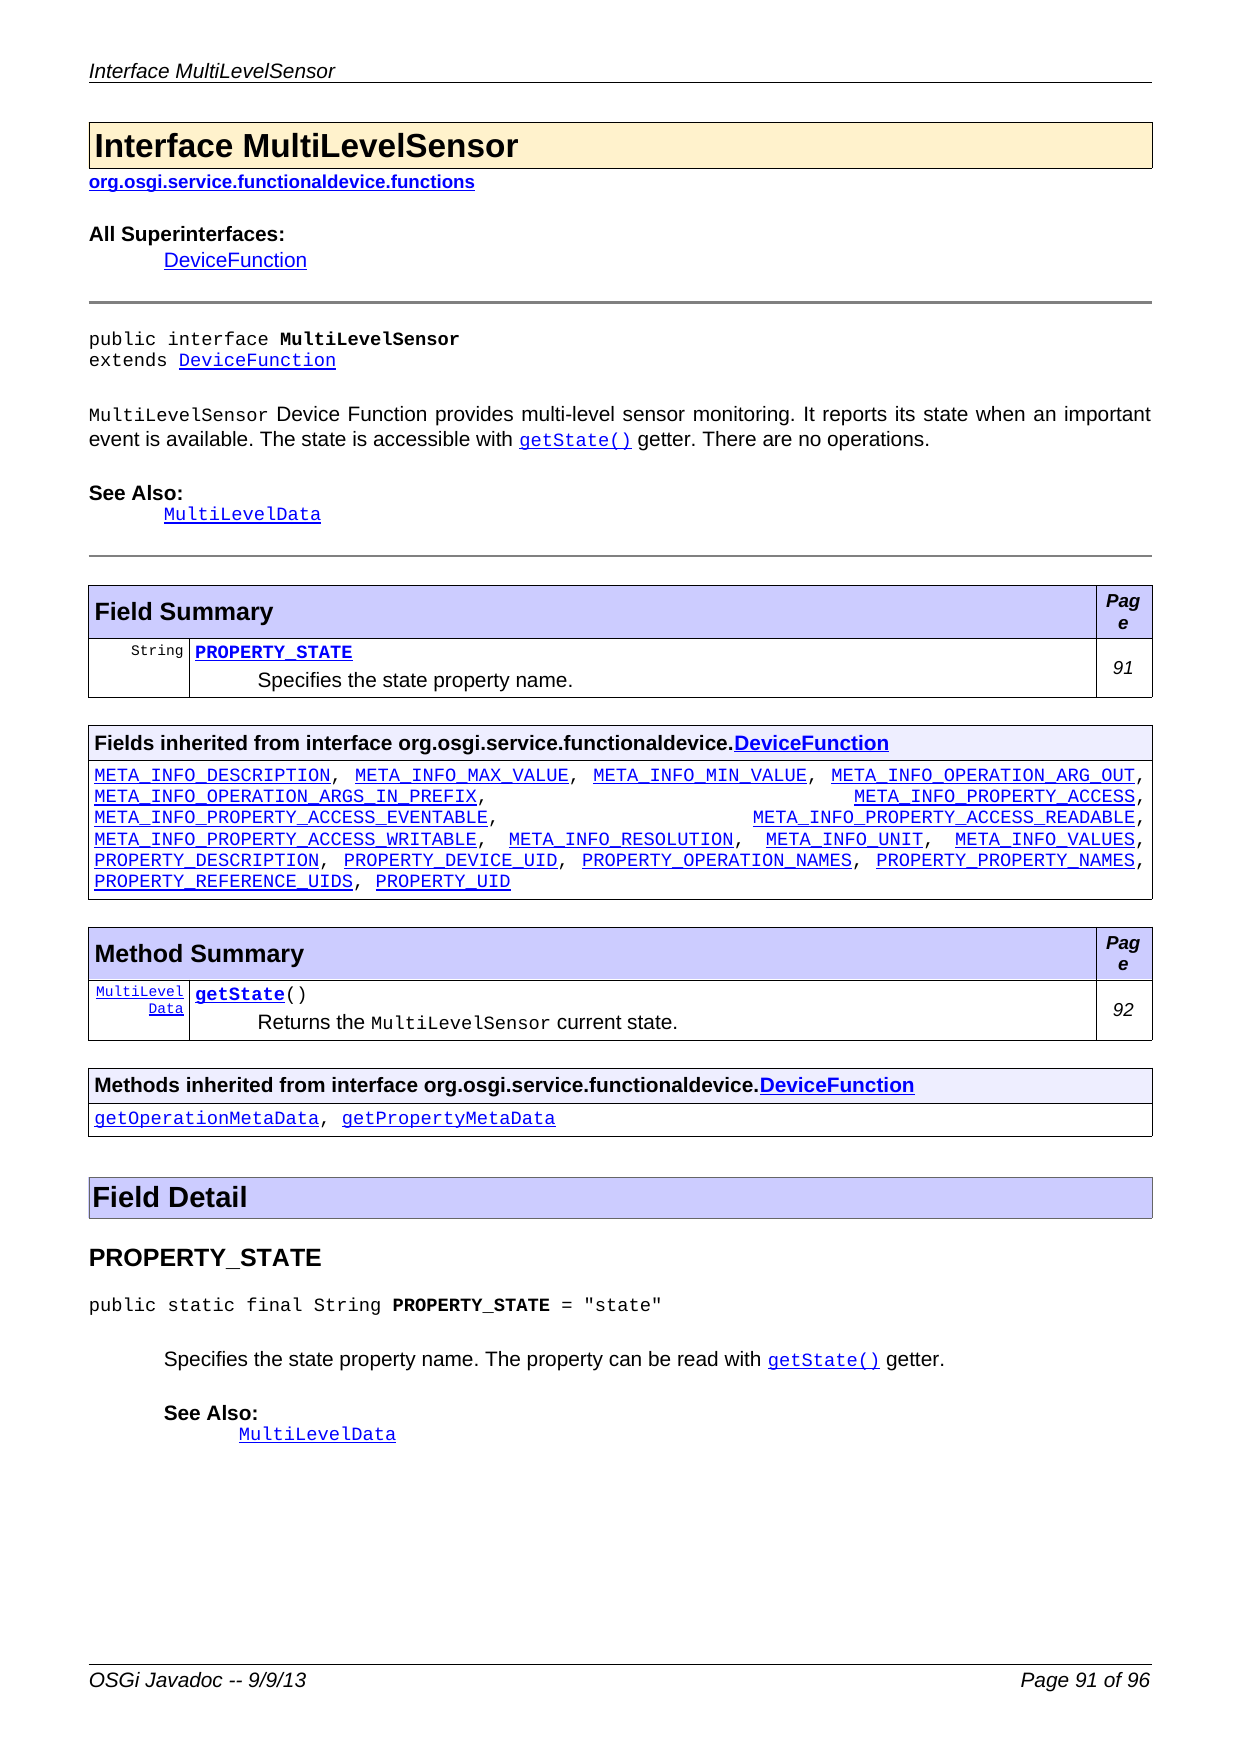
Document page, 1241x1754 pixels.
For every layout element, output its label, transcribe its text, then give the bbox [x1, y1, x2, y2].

text DeviceFunction [163, 248, 1152, 272]
subtitle Interface MultiLevelSensor [90, 123, 1152, 168]
table_cell PROPERTY_STATE Specifies the state property name. [190, 639, 1096, 697]
table_cell getState() Returns the MultiLevelSensor current state. [190, 981, 1096, 1040]
text MultiLevelData [238, 1425, 1152, 1446]
table_header Fields inherited from interface org.osgi.service.functionaldevice.DeviceFunction [89, 726, 1152, 760]
table_cell META_INFO_DESCRIPTION, META_INFO_MAX_VALUE, META_INFO_MIN_VALUE, META_INFO_OPERATION_ARG_OUT, META_INFO_OPERATION_ARGS_IN_PREFIX, META_INFO_PROPERTY_ACCESS, META_INFO_PROPERTY_ACCESS_EVENTABLE, META_INFO_PROPERTY_ACCESS_READABLE, META_INFO_PROPERTY_ACCESS_WRITABLE, META_INFO_RESOLUTION, META_INFO_UNIT, META_INFO_VALUES, PROPERTY_DESCRIPTION, PROPERTY_DEVICE_UID, PROPERTY_OPERATION_NAMES, PROPERTY_PROPERTY_NAMES, PROPERTY_REFERENCE_UIDS, PROPERTY_UID [89, 761, 1152, 899]
table_cell 74 [1097, 981, 1152, 1040]
table_header Field Summary [89, 586, 1096, 638]
table_cell String [89, 639, 189, 697]
table_cell 74 [1097, 639, 1152, 697]
text MultiLevelSensor Device Function provides multi-level sensor monitoring. It reports its state when an important event is available. The state is accessible with getState() getter. There are no operations. [88, 401, 1152, 452]
text Specifies the state property name. The property can be read with getState() getter. [163, 1346, 1152, 1372]
text See Also: [88, 481, 1152, 505]
subtitle PROPERTY_STATE [88, 1243, 1152, 1272]
text extends DeviceFunction [88, 351, 1152, 372]
text See Also: [163, 1401, 1152, 1425]
subtitle All Superinterfaces: [88, 222, 1152, 246]
table_header Page [1097, 586, 1152, 638]
text public static final String PROPERTY_STATE = "state" [88, 1296, 1152, 1317]
text MultiLevelData [163, 505, 1152, 526]
subtitle Field Detail [90, 1178, 1152, 1218]
table_cell MultiLevelData [89, 981, 189, 1040]
table_header Page [1097, 928, 1152, 979]
text public interface MultiLevelSensor [88, 330, 1152, 351]
text org.osgi.service.functionaldevice.functions [88, 171, 1152, 193]
table_header Methods inherited from interface org.osgi.service.functionaldevice.DeviceFunction [89, 1069, 1152, 1103]
table_header Method Summary [89, 928, 1096, 979]
table_cell getOperationMetaData, getPropertyMetaData [89, 1104, 1152, 1136]
